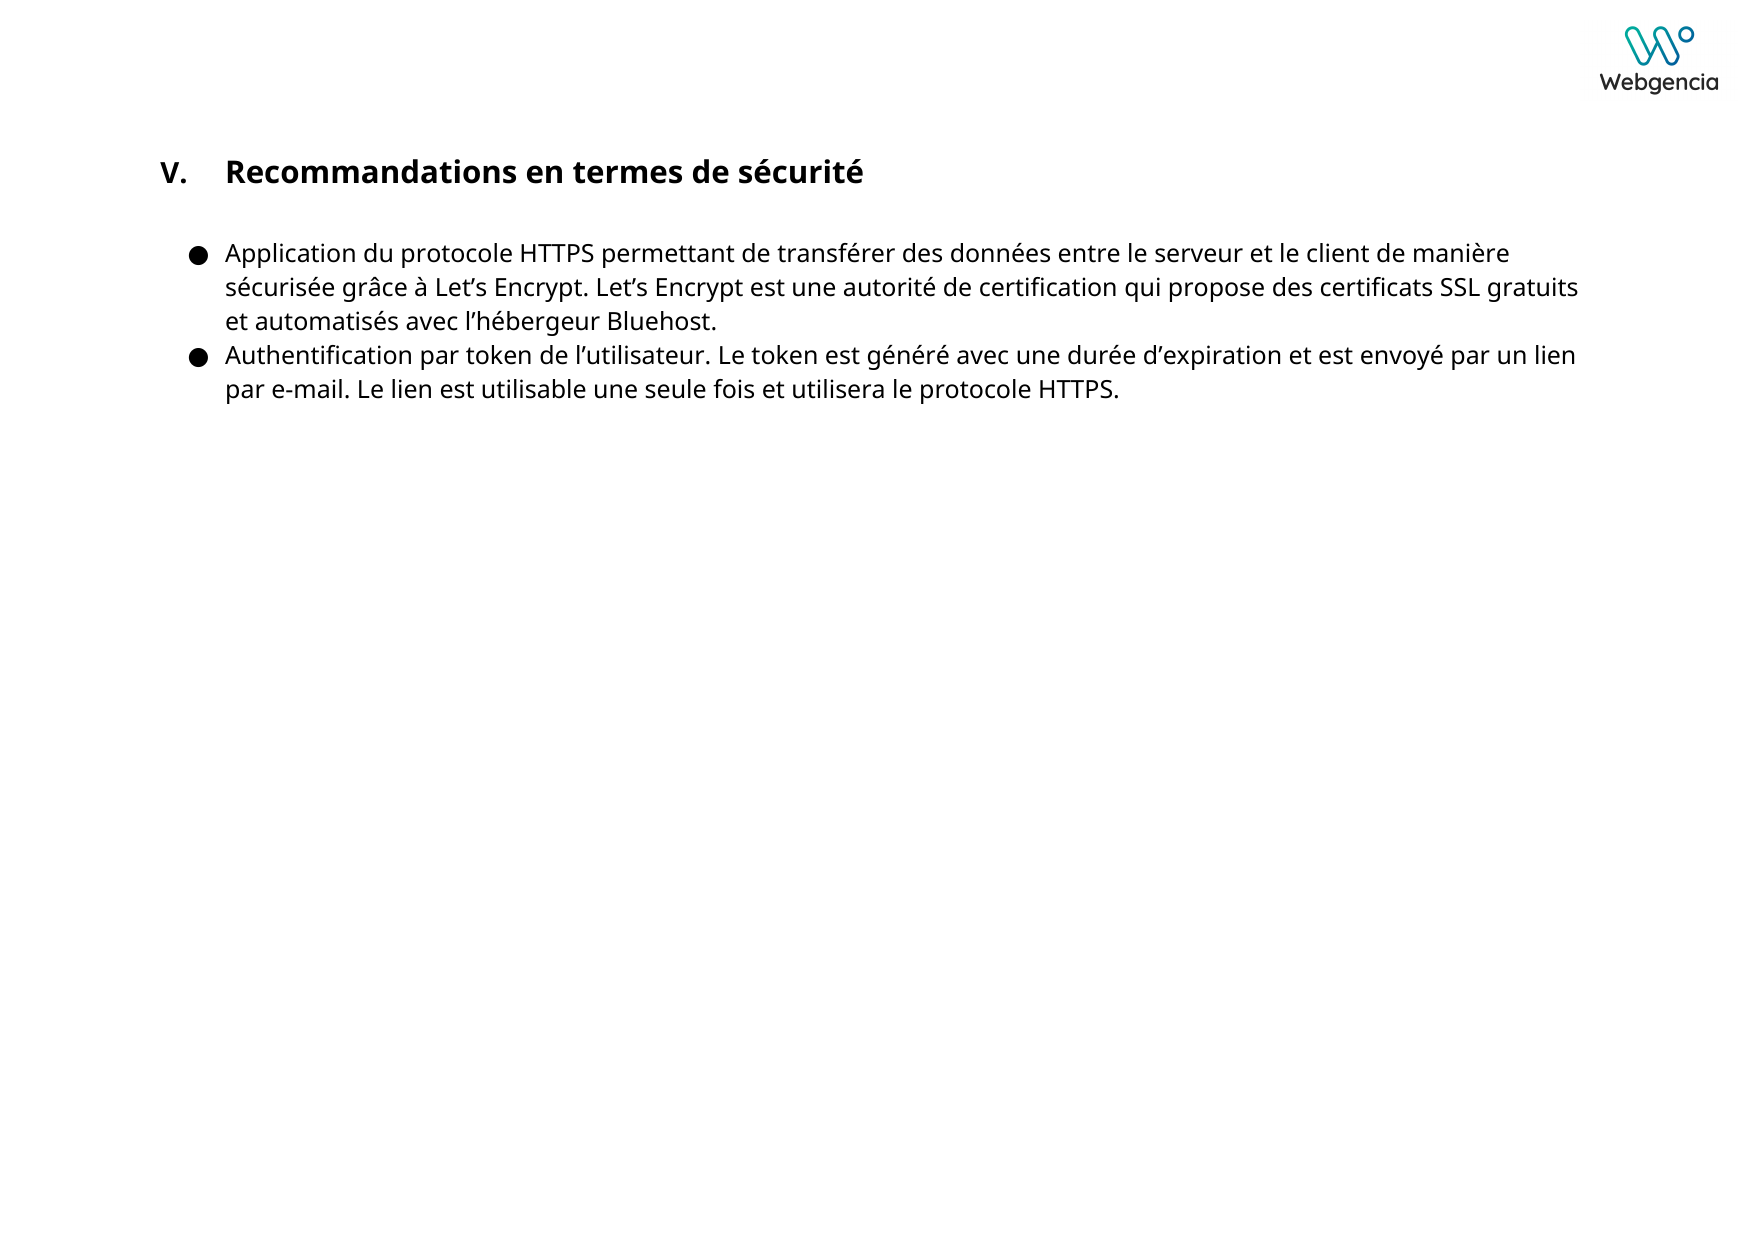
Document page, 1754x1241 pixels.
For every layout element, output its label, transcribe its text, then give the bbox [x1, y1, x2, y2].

list Authentification par token de l’utilisateur. Le token est généré avec une durée d’expiration et est envoyé par un lien par e-mail. Le lien est utilisable une seule fois et utilisera le protocole HTTPS. [187, 337, 1604, 439]
subtitle Recommandations en termes de sécurité [187, 150, 1604, 235]
picture [1580, 20, 1739, 101]
list Application du protocole HTTPS permettant de transférer des données entre le serveur et le client de manière sécurisée grâce à Let’s Encrypt. Let’s Encrypt est une autorité de certification qui propose des certificats SSL gratuits et automatisés avec l’hébergeur Bluehost. [187, 235, 1604, 337]
